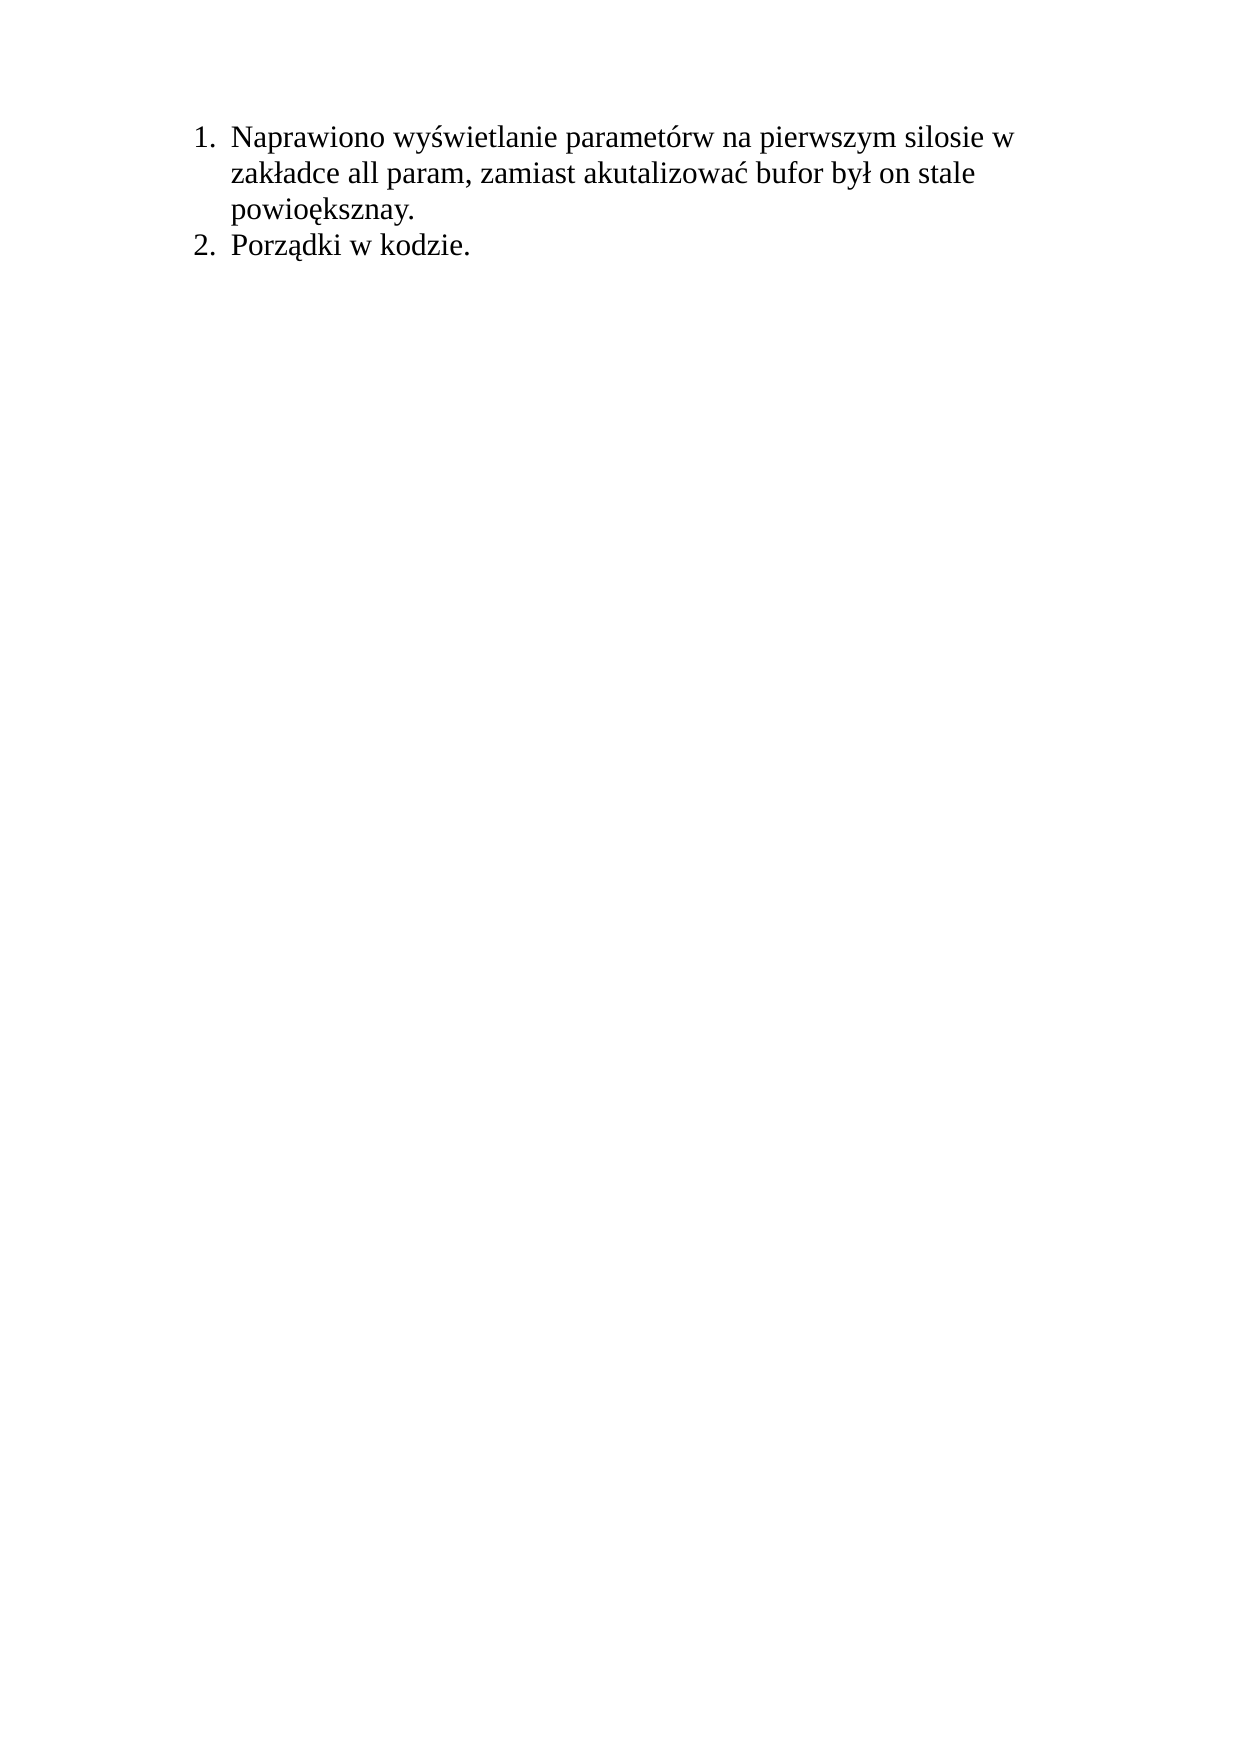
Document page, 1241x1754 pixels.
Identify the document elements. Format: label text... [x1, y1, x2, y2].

list Porządki w kodzie. [193, 226, 1122, 262]
list Naprawiono wyświetlanie parametórw na pierwszym silosie w zakładce all param, zamiast akutalizować bufor był on stale powioększnay. [193, 118, 1122, 226]
